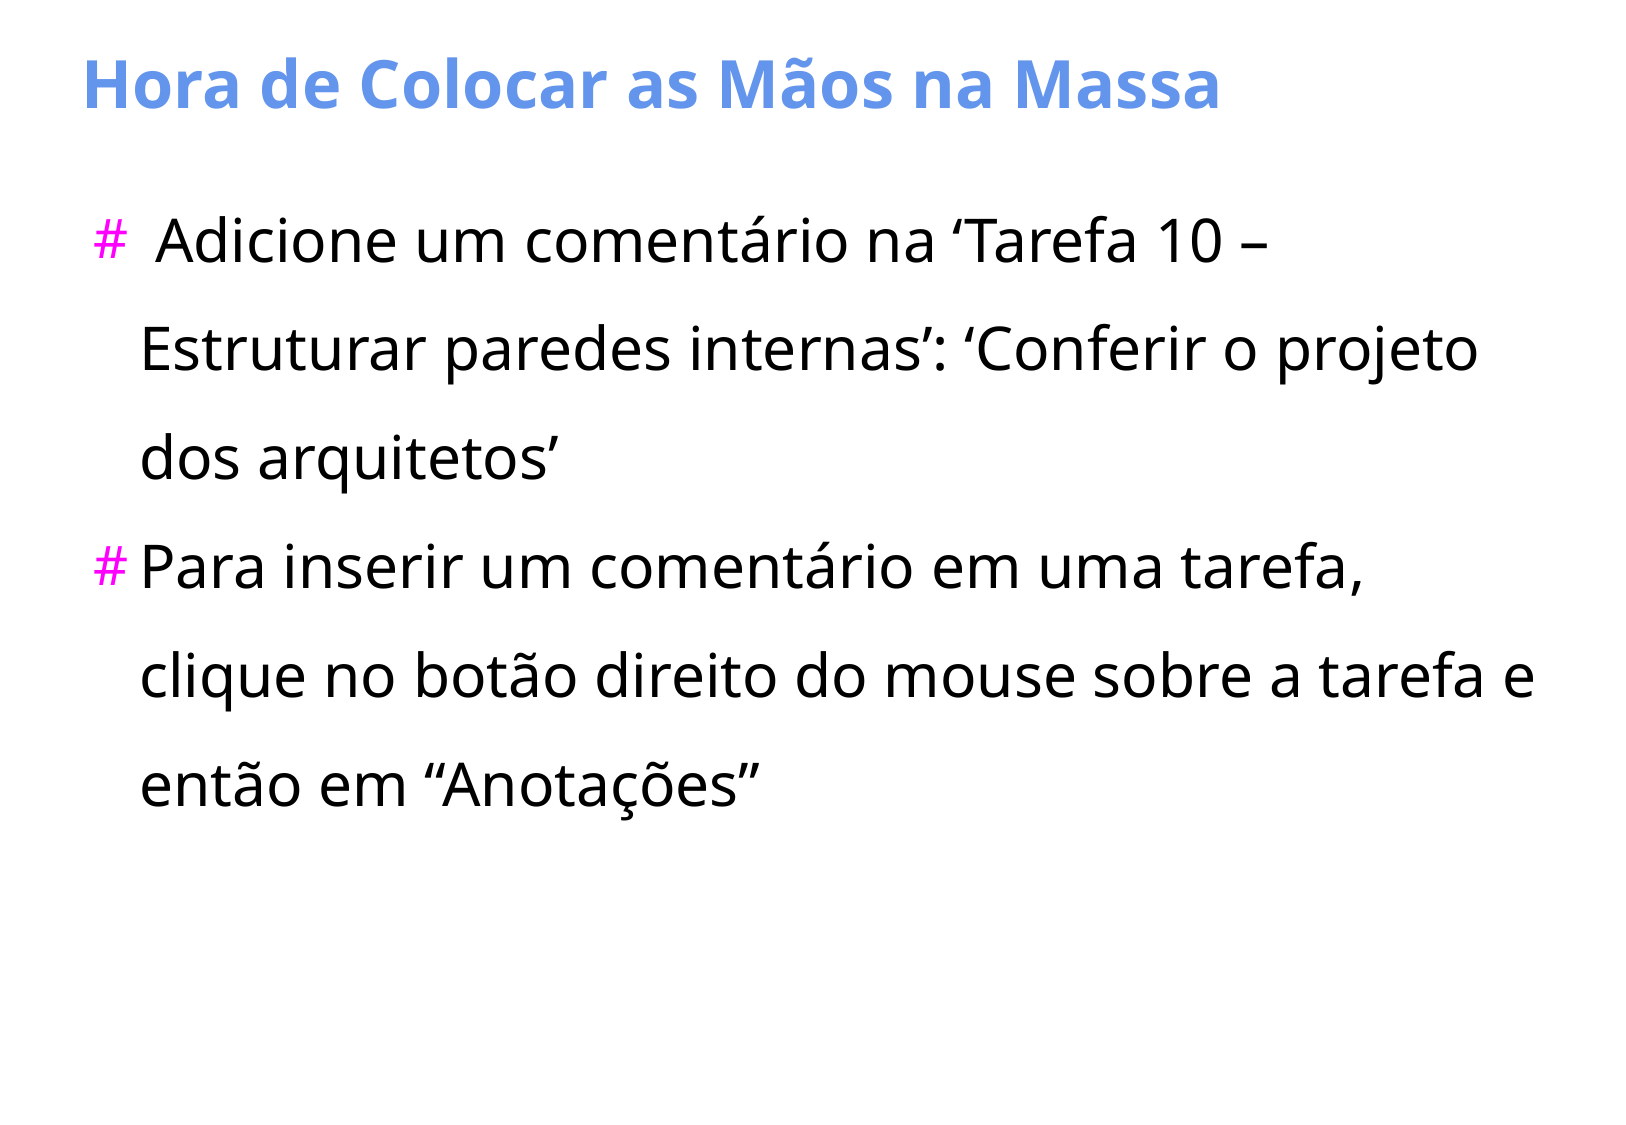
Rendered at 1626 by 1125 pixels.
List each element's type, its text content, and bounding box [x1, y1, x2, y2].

list Adicione um comentário na ‘Tarefa 10 – Estruturar paredes internas’: ‘Conferir o projeto dos arquitetos’ Para inserir um comentário em uma tarefa, clique no botão direito do mouse sobre a tarefa e então em “Anotações” [81, 165, 1544, 1016]
title Hora de Colocar as Mãos na Massa [81, 41, 1544, 122]
